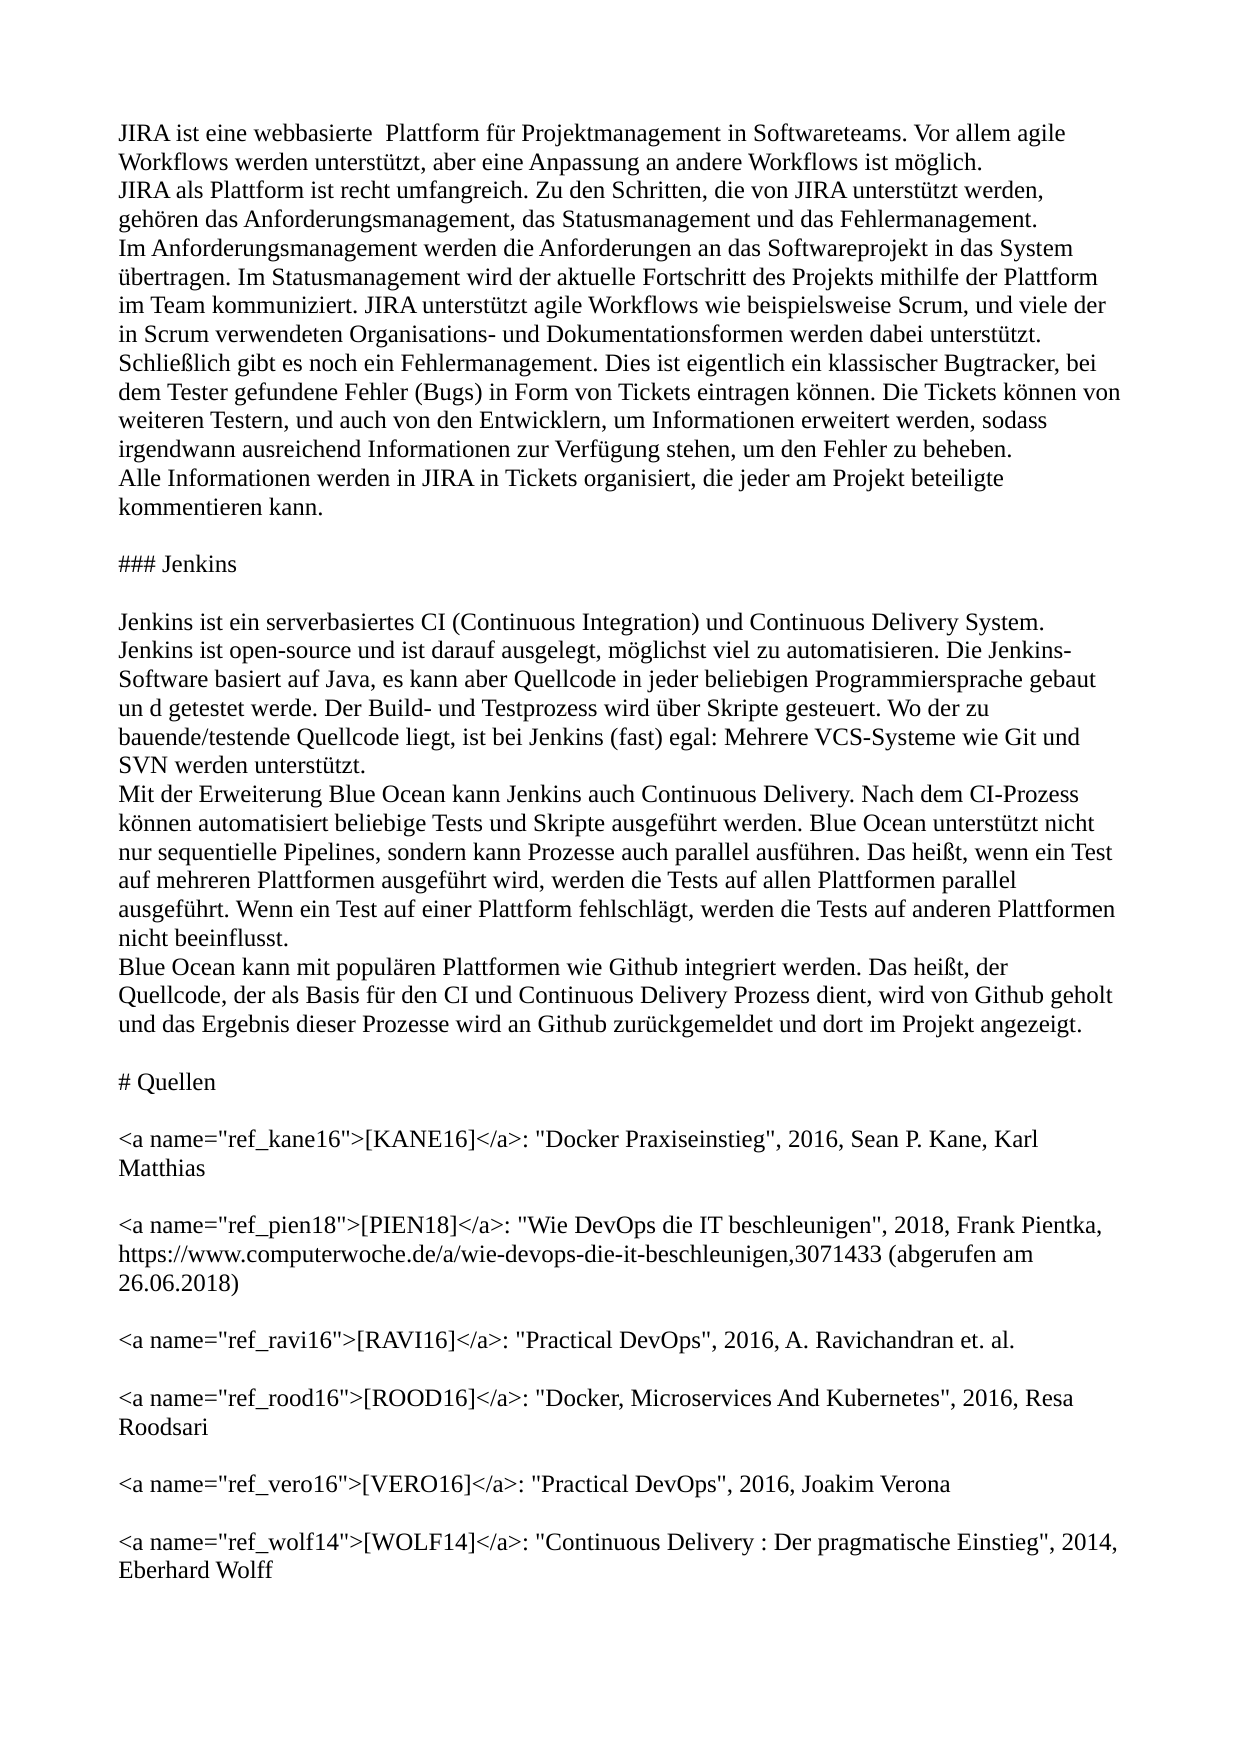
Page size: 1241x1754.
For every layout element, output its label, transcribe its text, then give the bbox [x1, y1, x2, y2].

text <a name="ref_vero16">[VERO16]</a>: "Practical DevOps", 2016, Joakim Verona [118, 1469, 1122, 1498]
text <a name="ref_rood16">[ROOD16]</a>: "Docker, Microservices And Kubernetes", 2016, Resa Roodsari [118, 1383, 1122, 1441]
text Blue Ocean kann mit populären Plattformen wie Github integriert werden. Das heißt, der Quellcode, der als Basis für den CI und Continuous Delivery Prozess dient, wird von Github geholt und das Ergebnis dieser Prozesse wird an Github zurückgemeldet und dort im Projekt angezeigt. [118, 952, 1122, 1038]
text <a name="ref_kane16">[KANE16]</a>: "Docker Praxiseinstieg", 2016, Sean P. Kane, Karl Matthias [118, 1124, 1122, 1182]
text JIRA ist eine webbasierte Plattform für Projektmanagement in Softwareteams. Vor allem agile Workflows werden unterstützt, aber eine Anpassung an andere Workflows ist möglich. [118, 118, 1122, 176]
text Im Anforderungsmanagement werden die Anforderungen an das Softwareprojekt in das System übertragen. Im Statusmanagement wird der aktuelle Fortschritt des Projekts mithilfe der Plattform im Team kommuniziert. JIRA unterstützt agile Workflows wie beispielsweise Scrum, und viele der in Scrum verwendeten Organisations- und Dokumentationsformen werden dabei unterstützt. [118, 233, 1122, 348]
text Alle Informationen werden in JIRA in Tickets organisiert, die jeder am Projekt beteiligte kommentieren kann. [118, 463, 1122, 521]
text Jenkins ist ein serverbasiertes CI (Continuous Integration) und Continuous Delivery System. Jenkins ist open-source und ist darauf ausgelegt, möglichst viel zu automatisieren. Die Jenkins-Software basiert auf Java, es kann aber Quellcode in jeder beliebigen Programmiersprache gebaut un d getestet werde. Der Build- und Testprozess wird über Skripte gesteuert. Wo der zu bauende/testende Quellcode liegt, ist bei Jenkins (fast) egal: Mehrere VCS-Systeme wie Git und SVN werden unterstützt. [118, 607, 1122, 779]
text Schließlich gibt es noch ein Fehlermanagement. Dies ist eigentlich ein klassischer Bugtracker, bei dem Tester gefundene Fehler (Bugs) in Form von Tickets eintragen können. Die Tickets können von weiteren Testern, und auch von den Entwicklern, um Informationen erweitert werden, sodass irgendwann ausreichend Informationen zur Verfügung stehen, um den Fehler zu beheben. [118, 348, 1122, 463]
text ### Jenkins [118, 549, 1122, 578]
text JIRA als Plattform ist recht umfangreich. Zu den Schritten, die von JIRA unterstützt werden, gehören das Anforderungsmanagement, das Statusmanagement und das Fehlermanagement. [118, 176, 1122, 233]
text Mit der Erweiterung Blue Ocean kann Jenkins auch Continuous Delivery. Nach dem CI-Prozess können automatisiert beliebige Tests und Skripte ausgeführt werden. Blue Ocean unterstützt nicht nur sequentielle Pipelines, sondern kann Prozesse auch parallel ausführen. Das heißt, wenn ein Test auf mehreren Plattformen ausgeführt wird, werden die Tests auf allen Plattformen parallel ausgeführt. Wenn ein Test auf einer Plattform fehlschlägt, werden die Tests auf anderen Plattformen nicht beeinflusst. [118, 779, 1122, 952]
text # Quellen [118, 1067, 1122, 1096]
text <a name="ref_ravi16">[RAVI16]</a>: "Practical DevOps", 2016, A. Ravichandran et. al. [118, 1326, 1122, 1354]
text <a name="ref_pien18">[PIEN18]</a>: "Wie DevOps die IT beschleunigen", 2018, Frank Pientka, https://www.computerwoche.de/a/wie-devops-die-it-beschleunigen,3071433 (abgerufen am 26.06.2018) [118, 1211, 1122, 1297]
text <a name="ref_wolf14">[WOLF14]</a>: "Continuous Delivery : Der pragmatische Einstieg", 2014, Eberhard Wolff [118, 1527, 1122, 1584]
